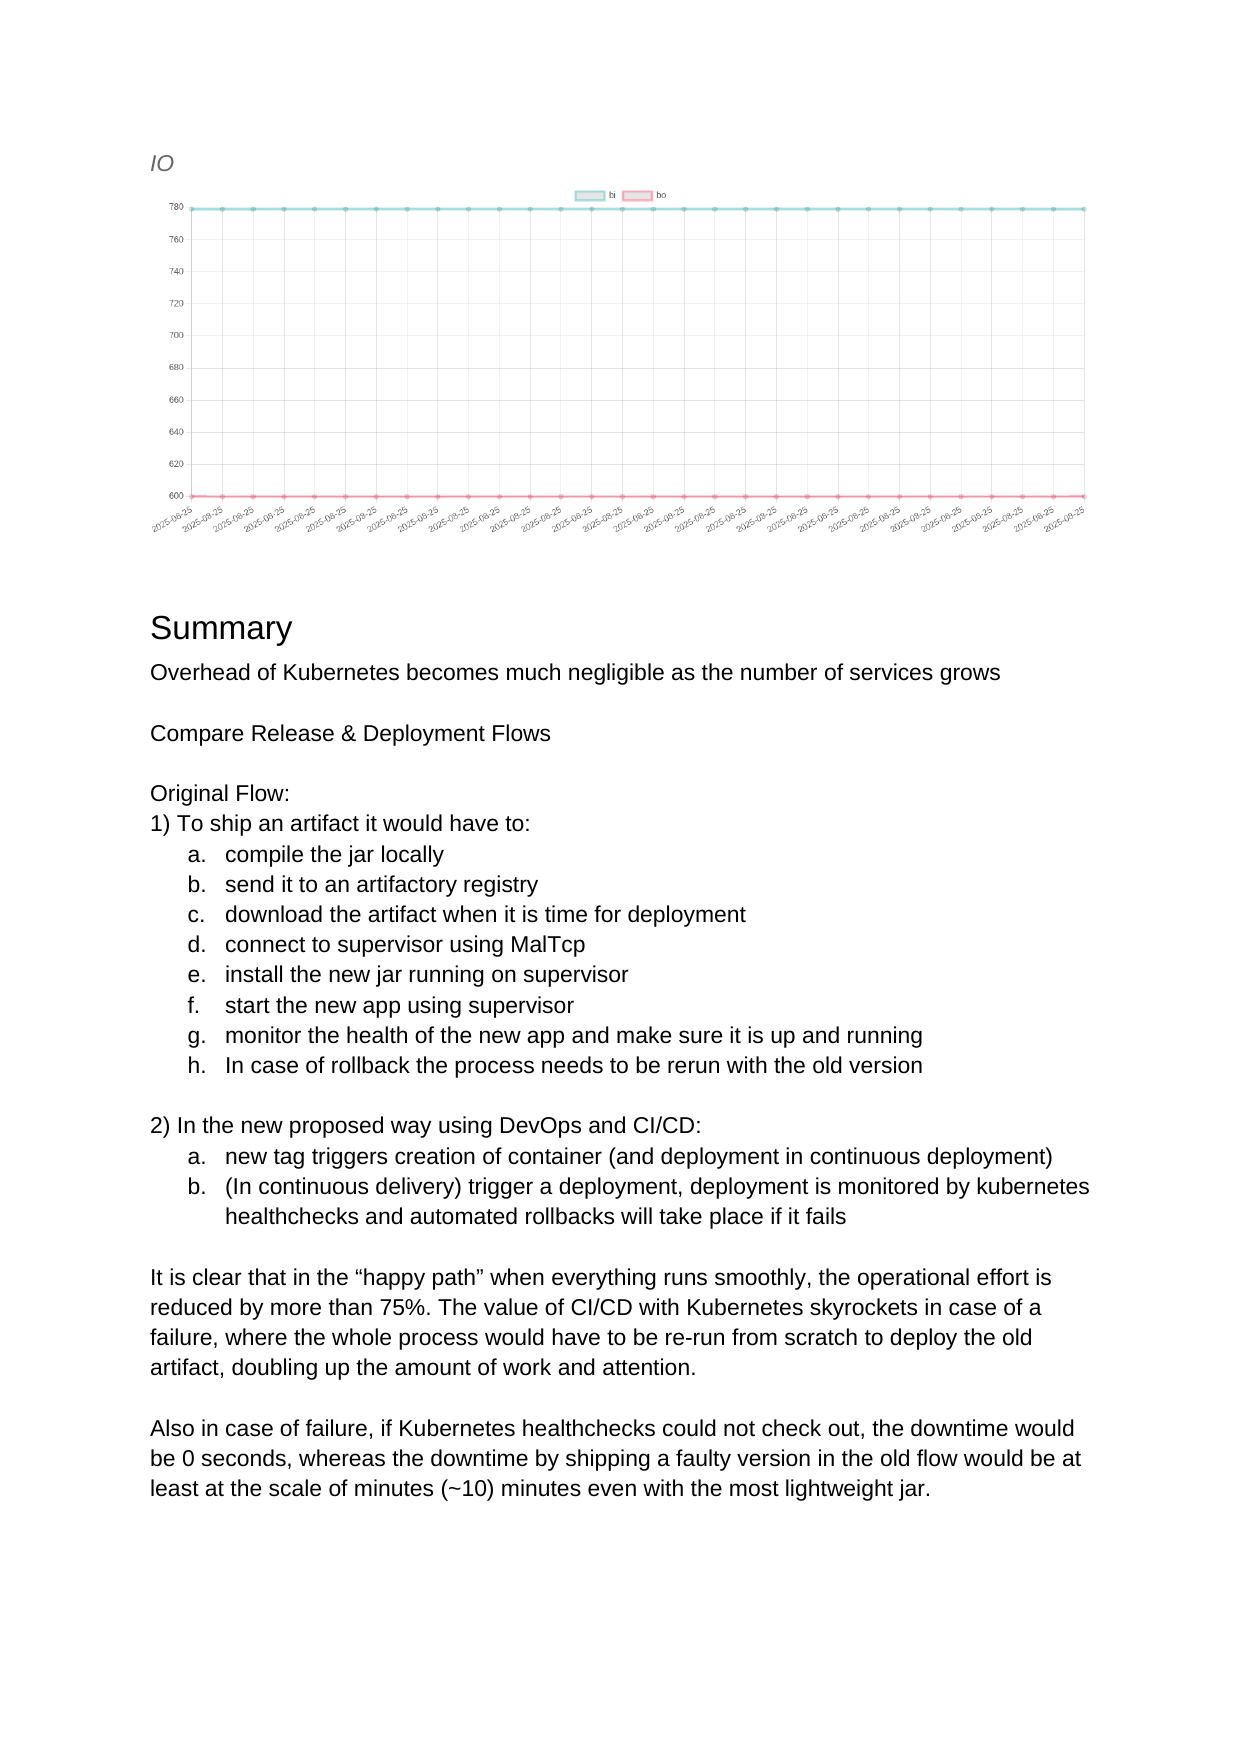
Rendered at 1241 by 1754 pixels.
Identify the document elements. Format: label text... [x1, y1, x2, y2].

list connect to supervisor using MalTcp [187, 931, 1090, 957]
text 2) In the new proposed way using DevOps and CI/CD: [150, 1112, 1090, 1139]
text Original Flow: 1) To ship an artifact it would have to: [150, 780, 1090, 837]
list monitor the health of the new app and make sure it is up and running [187, 1022, 1090, 1048]
text Also in case of failure, if Kubernetes healthchecks could not check out, the downtime would be 0 seconds, whereas the downtime by shipping a faulty version in the old flow would be at least at the scale of minutes (~10) minutes even with the most lightweight jar. [150, 1414, 1090, 1501]
list start the new app using supervisor [187, 992, 1090, 1018]
list In case of rollback the process needs to be rerun with the old version [187, 1052, 1090, 1078]
picture [150, 184, 1091, 537]
list download the artifact when it is time for deployment [187, 901, 1090, 927]
text Overhead of Kubernetes becomes much negligible as the number of services grows [150, 659, 1090, 686]
list compile the jar locally [187, 841, 1090, 867]
text It is clear that in the “happy path” when everything runs smoothly, the operational effort is reduced by more than 75%. The value of CI/CD with Kubernetes skyrockets in case of a failure, where the whole process would have to be re-run from scratch to deploy the old artifact, doubling up the amount of work and attention. [150, 1263, 1090, 1380]
subtitle IO [150, 150, 1090, 176]
subtitle Summary [150, 608, 1090, 647]
list install the new jar running on supervisor [187, 961, 1090, 988]
list (In continuous delivery) trigger a deployment, deployment is monitored by kubernetes healthchecks and automated rollbacks will take place if it fails [187, 1173, 1090, 1229]
list new tag triggers creation of container (and deployment in continuous deployment) [187, 1143, 1090, 1169]
text Compare Release & Deployment Flows [150, 720, 1090, 746]
list send it to an artifactory registry [187, 871, 1090, 897]
